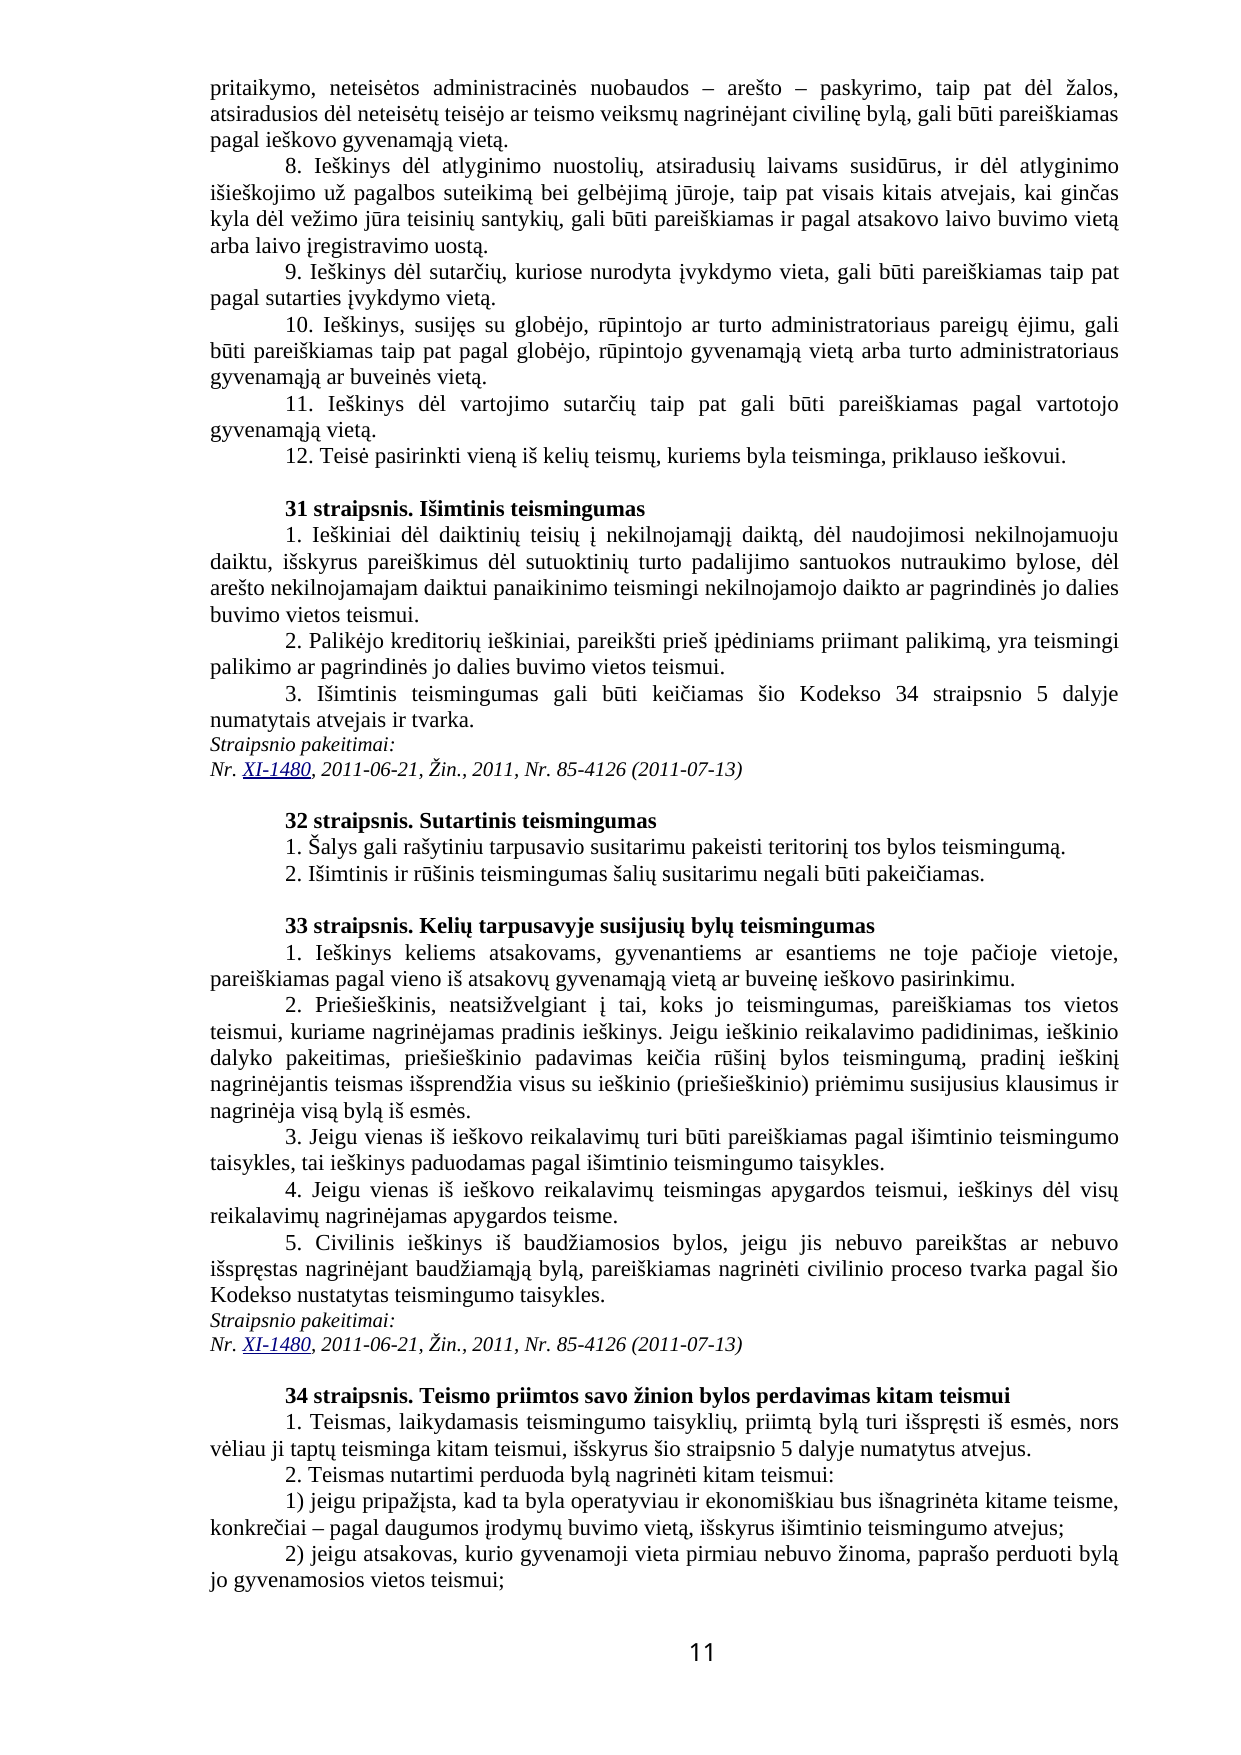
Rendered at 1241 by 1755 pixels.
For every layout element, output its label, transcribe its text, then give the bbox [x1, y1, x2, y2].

text 3. Jeigu vienas iš ieškovo reikalavimų turi būti pareiškiamas pagal išimtinio teismingumo taisykles, tai ieškinys paduodamas pagal išimtinio teismingumo taisykles. [210, 1123, 1120, 1176]
text Straipsnio pakeitimai: [210, 732, 1120, 756]
text 1. Ieškiniai dėl daiktinių teisių į nekilnojamąjį daiktą, dėl naudojimosi nekilnojamuoju daiktu, išskyrus pareiškimus dėl sutuoktinių turto padalijimo santuokos nutraukimo bylose, dėl arešto nekilnojamajam daiktui panaikinimo teismingi nekilnojamojo daikto ar pagrindinės jo dalies buvimo vietos teismui. [210, 522, 1120, 627]
text 34 straipsnis. Teismo priimtos savo žinion bylos perdavimas kitam teismui [210, 1382, 1120, 1408]
text 4. Jeigu vienas iš ieškovo reikalavimų teismingas apygardos teismui, ieškinys dėl visų reikalavimų nagrinėjamas apygardos teisme. [210, 1176, 1120, 1228]
text 2. Teismas nutartimi perduoda bylą nagrinėti kitam teismui: [210, 1461, 1120, 1487]
text 8. Ieškinys dėl atlyginimo nuostolių, atsiradusių laivams susidūrus, ir dėl atlyginimo išieškojimo už pagalbos suteikimą bei gelbėjimą jūroje, taip pat visais kitais atvejais, kai ginčas kyla dėl vežimo jūra teisinių santykių, gali būti pareiškiamas ir pagal atsakovo laivo buvimo vietą arba laivo įregistravimo uostą. [210, 153, 1120, 258]
text Straipsnio pakeitimai: [210, 1308, 1120, 1332]
text 32 straipsnis. Sutartinis teismingumas [210, 807, 1120, 833]
text 9. Ieškinys dėl sutarčių, kuriose nurodyta įvykdymo vieta, gali būti pareiškiamas taip pat pagal sutarties įvykdymo vietą. [210, 258, 1120, 311]
text 3. Išimtinis teismingumas gali būti keičiamas šio Kodekso 34 straipsnio 5 dalyje numatytais atvejais ir tvarka. [210, 680, 1120, 732]
text 1) jeigu pripažįsta, kad ta byla operatyviau ir ekonomiškiau bus išnagrinėta kitame teisme, konkrečiai – pagal daugumos įrodymų buvimo vietą, išskyrus išimtinio teismingumo atvejus; [210, 1487, 1120, 1540]
text 11. Ieškinys dėl vartojimo sutarčių taip pat gali būti pareiškiamas pagal vartotojo gyvenamąją vietą. [210, 390, 1120, 442]
text 2. Priešieškinis, neatsižvelgiant į tai, koks jo teismingumas, pareiškiamas tos vietos teismui, kuriame nagrinėjamas pradinis ieškinys. Jeigu ieškinio reikalavimo padidinimas, ieškinio dalyko pakeitimas, priešieškinio padavimas keičia rūšinį bylos teismingumą, pradinį ieškinį nagrinėjantis teismas išsprendžia visus su ieškinio (priešieškinio) priėmimu susijusius klausimus ir nagrinėja visą bylą iš esmės. [210, 991, 1120, 1123]
text 1. Ieškinys keliems atsakovams, gyvenantiems ar esantiems ne toje pačioje vietoje, pareiškiamas pagal vieno iš atsakovų gyvenamąją vietą ar buveinę ieškovo pasirinkimu. [210, 939, 1120, 991]
text 1. Teismas, laikydamasis teismingumo taisyklių, priimtą bylą turi išspręsti iš esmės, nors vėliau ji taptų teisminga kitam teismui, išskyrus šio straipsnio 5 dalyje numatytus atvejus. [210, 1408, 1120, 1461]
text 2) jeigu atsakovas, kurio gyvenamoji vieta pirmiau nebuvo žinoma, paprašo perduoti bylą jo gyvenamosios vietos teismui; [210, 1540, 1120, 1593]
text 31 straipsnis. Išimtinis teismingumas [210, 495, 1120, 522]
text 2. Išimtinis ir rūšinis teismingumas šalių susitarimu negali būti pakeičiamas. [210, 859, 1120, 886]
text 1. Šalys gali rašytiniu tarpusavio susitarimu pakeisti teritorinį tos bylos teismingumą. [210, 833, 1120, 859]
text pritaikymo, neteisėtos administracinės nuobaudos – arešto – paskyrimo, taip pat dėl žalos, atsiradusios dėl neteisėtų teisėjo ar teismo veiksmų nagrinėjant civilinę bylą, gali būti pareiškiamas pagal ieškovo gyvenamąją vietą. [210, 73, 1120, 153]
text 10. Ieškinys, susijęs su globėjo, rūpintojo ar turto administratoriaus pareigų ėjimu, gali būti pareiškiamas taip pat pagal globėjo, rūpintojo gyvenamąją vietą arba turto administratoriaus gyvenamąją ar buveinės vietą. [210, 311, 1120, 390]
text 2. Palikėjo kreditorių ieškiniai, pareikšti prieš įpėdiniams priimant palikimą, yra teismingi palikimo ar pagrindinės jo dalies buvimo vietos teismui. [210, 627, 1120, 680]
text Nr. XI-1480, 2011-06-21, Žin., 2011, Nr. 85-4126 (2011-07-13) [210, 1332, 1120, 1356]
text Nr. XI-1480, 2011-06-21, Žin., 2011, Nr. 85-4126 (2011-07-13) [210, 756, 1120, 781]
text 12. Teisė pasirinkti vieną iš kelių teismų, kuriems byla teisminga, priklauso ieškovui. [210, 442, 1120, 469]
text 33 straipsnis. Kelių tarpusavyje susijusių bylų teismingumas [210, 912, 1120, 939]
text 5. Civilinis ieškinys iš baudžiamosios bylos, jeigu jis nebuvo pareikštas ar nebuvo išspręstas nagrinėjant baudžiamąją bylą, pareiškiamas nagrinėti civilinio proceso tvarka pagal šio Kodekso nustatytas teismingumo taisykles. [210, 1228, 1120, 1308]
